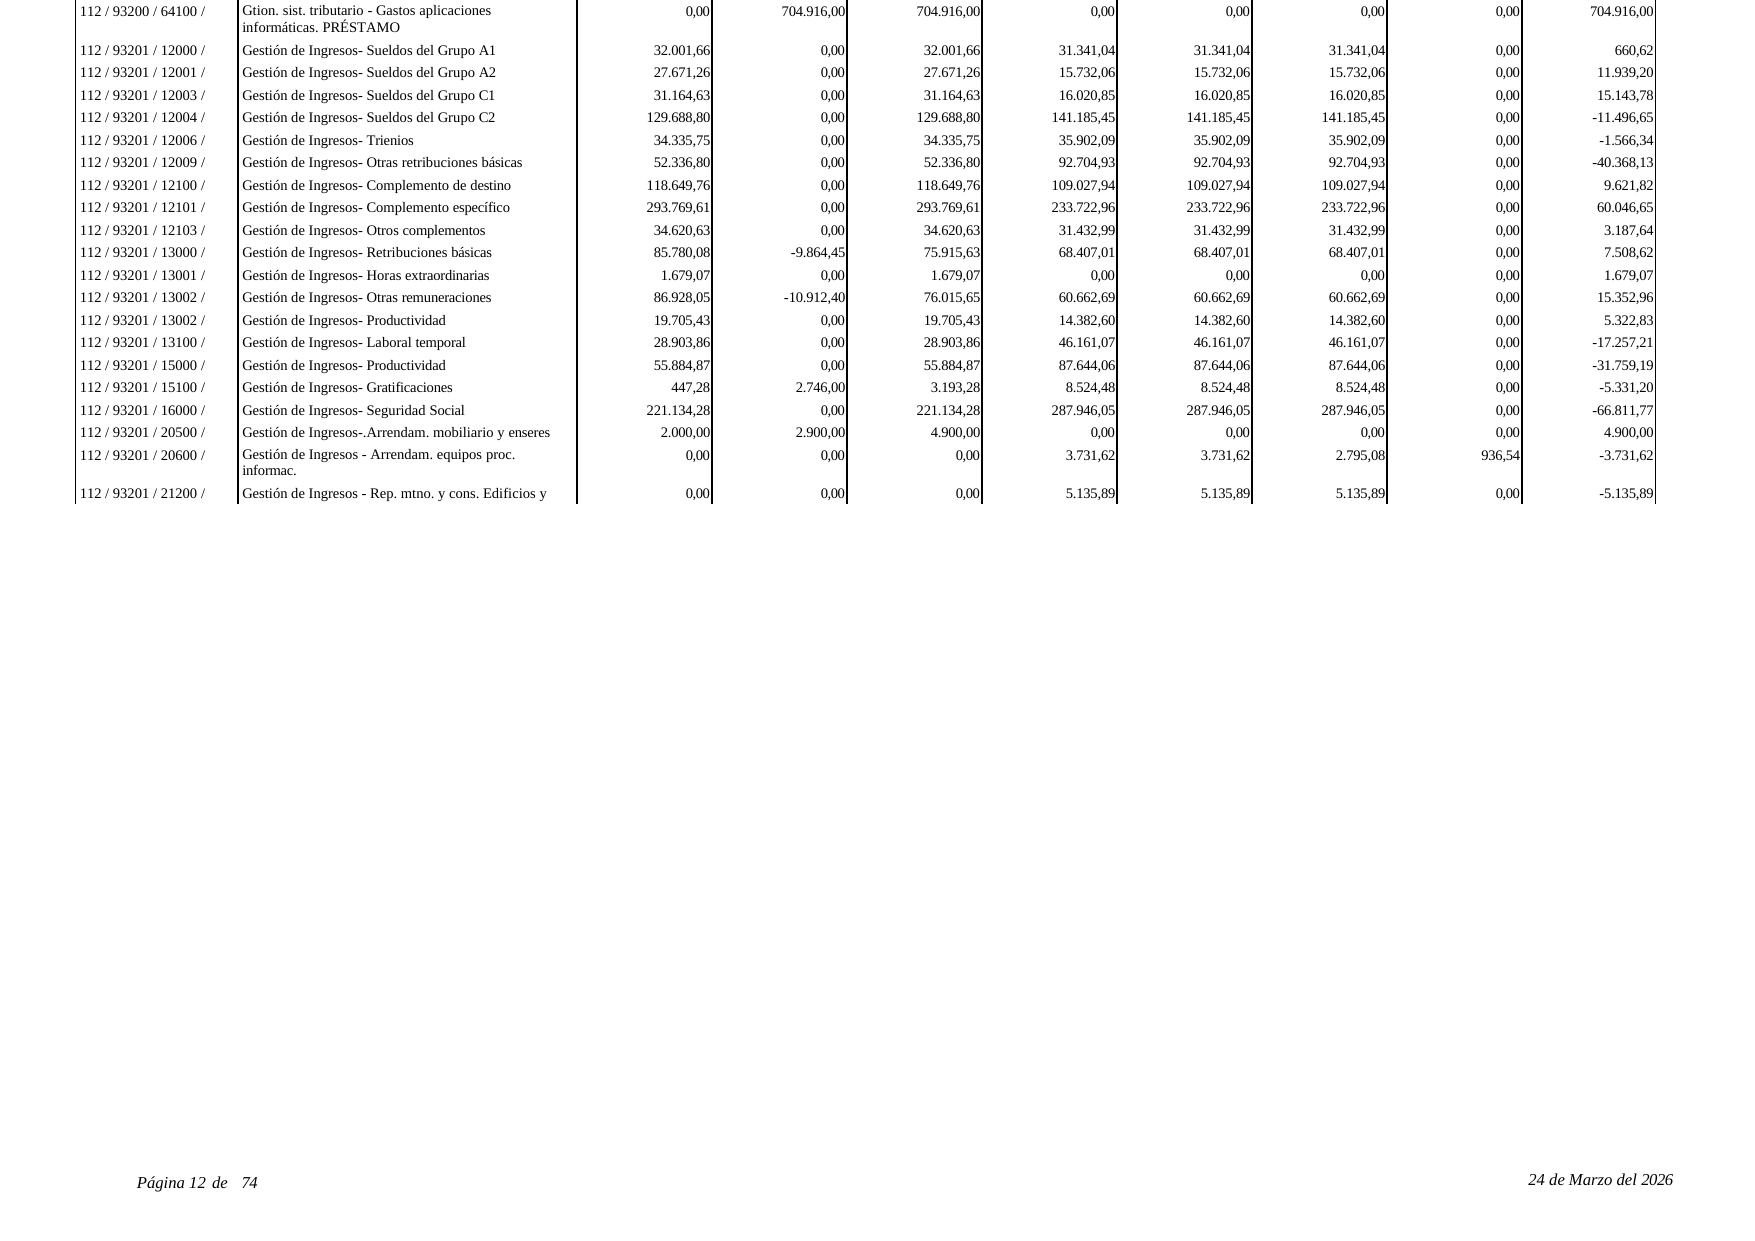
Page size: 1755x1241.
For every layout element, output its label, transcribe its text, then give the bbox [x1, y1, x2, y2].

table_cell 2.900,00 [713, 421, 846, 444]
table_cell 0,00 [1388, 241, 1521, 264]
table_cell -10.912,40 [713, 286, 846, 309]
table_cell 86.928,05 [578, 286, 711, 309]
table_cell -5.135,89 [1523, 483, 1655, 504]
table_cell Gestión de Ingresos- Sueldos del Grupo A1 [239, 39, 576, 61]
table_cell 0,00 [713, 399, 846, 421]
table_cell 112 / 93201 / 12004 / [76, 106, 237, 129]
table_cell 0,00 [713, 151, 846, 174]
table_cell 2.000,00 [578, 421, 711, 444]
table_cell 55.884,87 [848, 354, 981, 376]
table_cell 287.946,05 [983, 399, 1116, 421]
table_cell 87.644,06 [983, 354, 1116, 376]
table_cell 31.341,04 [1253, 39, 1386, 61]
table_cell 16.020,85 [1253, 84, 1386, 106]
table_cell 221.134,28 [848, 399, 981, 421]
table_cell 4.900,00 [848, 421, 981, 444]
table_cell 0,00 [1388, 151, 1521, 174]
table_cell 141.185,45 [1253, 106, 1386, 129]
table_cell 112 / 93201 / 12003 / [76, 84, 237, 106]
table_cell Gestión de Ingresos- Productividad [239, 309, 576, 331]
table_cell 2.795,08 [1253, 444, 1386, 482]
table_cell 293.769,61 [848, 196, 981, 219]
table_cell 31.432,99 [1253, 219, 1386, 241]
table_cell 55.884,87 [578, 354, 711, 376]
table_cell 0,00 [713, 354, 846, 376]
table_cell -1.566,34 [1523, 129, 1655, 151]
table_cell 16.020,85 [983, 84, 1116, 106]
table_cell 112 / 93201 / 13002 / [76, 286, 237, 309]
table_cell Gestión de Ingresos- Trienios [239, 129, 576, 151]
table_cell 32.001,66 [578, 39, 711, 61]
table_cell 8.524,48 [983, 376, 1116, 399]
table_cell 14.382,60 [1253, 309, 1386, 331]
table_cell 15.732,06 [983, 61, 1116, 84]
table_cell 85.780,08 [578, 241, 711, 264]
table_cell Gestión de Ingresos- Otros complementos [239, 219, 576, 241]
table_cell 112 / 93201 / 13002 / [76, 309, 237, 331]
table_cell 1.679,07 [848, 264, 981, 286]
table_cell 92.704,93 [983, 151, 1116, 174]
table_cell 112 / 93201 / 20600 / [76, 444, 237, 482]
table_cell Gestión de Ingresos- Horas extraordinarias [239, 264, 576, 286]
table_cell 3.731,62 [983, 444, 1116, 482]
table_cell 0,00 [1118, 421, 1251, 444]
table_cell 0,00 [1388, 286, 1521, 309]
table_cell 704.916,00 [848, 0, 981, 39]
table_cell 34.620,63 [848, 219, 981, 241]
table_cell 0,00 [713, 84, 846, 106]
table_cell 233.722,96 [1253, 196, 1386, 219]
table_cell Gestión de Ingresos- Seguridad Social [239, 399, 576, 421]
table_cell 0,00 [1388, 483, 1521, 504]
table_cell 0,00 [1253, 0, 1386, 39]
table_cell 0,00 [713, 39, 846, 61]
table_cell 28.903,86 [578, 331, 711, 354]
table_cell 0,00 [1388, 39, 1521, 61]
table_cell 0,00 [1388, 219, 1521, 241]
table_cell 46.161,07 [1253, 331, 1386, 354]
table_cell 112 / 93201 / 15000 / [76, 354, 237, 376]
table_cell -66.811,77 [1523, 399, 1655, 421]
table_cell 112 / 93201 / 12006 / [76, 129, 237, 151]
table_cell 0,00 [713, 483, 846, 504]
table_cell 0,00 [1388, 0, 1521, 39]
table_cell 0,00 [848, 483, 981, 504]
table_cell 34.335,75 [578, 129, 711, 151]
table_cell 9.621,82 [1523, 174, 1655, 196]
table_cell 0,00 [713, 106, 846, 129]
table_cell Gestión de Ingresos - Rep. mtno. y cons. Edificios y [239, 483, 576, 504]
table_cell 0,00 [1388, 196, 1521, 219]
table_cell 112 / 93201 / 12103 / [76, 219, 237, 241]
table_cell 0,00 [1388, 421, 1521, 444]
table_cell 0,00 [1388, 264, 1521, 286]
table_cell -3.731,62 [1523, 444, 1655, 482]
table_cell 15.352,96 [1523, 286, 1655, 309]
table_cell Gestión de Ingresos- Sueldos del Grupo C2 [239, 106, 576, 129]
table_cell 112 / 93201 / 13000 / [76, 241, 237, 264]
table_cell 46.161,07 [983, 331, 1116, 354]
table_cell 14.382,60 [983, 309, 1116, 331]
table_cell 112 / 93201 / 13001 / [76, 264, 237, 286]
table_cell 60.662,69 [1118, 286, 1251, 309]
table_cell 0,00 [1388, 129, 1521, 151]
table_cell 112 / 93201 / 20500 / [76, 421, 237, 444]
table_cell 936,54 [1388, 444, 1521, 482]
table_cell 35.902,09 [983, 129, 1116, 151]
table_cell 52.336,80 [848, 151, 981, 174]
table_cell 0,00 [848, 444, 981, 482]
table_cell 15.732,06 [1253, 61, 1386, 84]
table_cell 31.432,99 [1118, 219, 1251, 241]
table_cell 0,00 [1388, 331, 1521, 354]
table_cell 660,62 [1523, 39, 1655, 61]
table_cell 0,00 [578, 444, 711, 482]
table_cell 27.671,26 [578, 61, 711, 84]
table_cell 221.134,28 [578, 399, 711, 421]
table_cell 34.620,63 [578, 219, 711, 241]
table_cell 0,00 [1118, 264, 1251, 286]
table_cell 3.187,64 [1523, 219, 1655, 241]
table_cell 129.688,80 [578, 106, 711, 129]
table_cell 112 / 93201 / 12101 / [76, 196, 237, 219]
table_cell Gestión de Ingresos- Retribuciones básicas [239, 241, 576, 264]
table_cell 0,00 [713, 309, 846, 331]
table_cell 5.135,89 [1118, 483, 1251, 504]
table_cell 87.644,06 [1253, 354, 1386, 376]
table_cell 31.164,63 [578, 84, 711, 106]
table_cell 0,00 [1388, 174, 1521, 196]
table_cell 75.915,63 [848, 241, 981, 264]
table_cell 112 / 93201 / 21200 / [76, 483, 237, 504]
table_cell 0,00 [1388, 354, 1521, 376]
table_cell 112 / 93200 / 64100 / [76, 0, 237, 39]
table_cell 0,00 [578, 0, 711, 39]
table_cell 5.135,89 [1253, 483, 1386, 504]
table_cell 0,00 [1388, 84, 1521, 106]
table_cell 0,00 [983, 0, 1116, 39]
table_cell 52.336,80 [578, 151, 711, 174]
table_cell 60.046,65 [1523, 196, 1655, 219]
table_cell 92.704,93 [1118, 151, 1251, 174]
table_cell 112 / 93201 / 13100 / [76, 331, 237, 354]
table_cell 704.916,00 [713, 0, 846, 39]
table_cell 109.027,94 [1118, 174, 1251, 196]
table_cell 0,00 [1388, 309, 1521, 331]
table_cell 118.649,76 [848, 174, 981, 196]
table_cell 287.946,05 [1118, 399, 1251, 421]
table_cell 15.143,78 [1523, 84, 1655, 106]
table_cell 11.939,20 [1523, 61, 1655, 84]
table_cell 46.161,07 [1118, 331, 1251, 354]
table_cell 31.164,63 [848, 84, 981, 106]
table_cell Gestión de Ingresos- Otras remuneraciones [239, 286, 576, 309]
table_cell 19.705,43 [578, 309, 711, 331]
table_cell 32.001,66 [848, 39, 981, 61]
table_cell 447,28 [578, 376, 711, 399]
table_cell 0,00 [1388, 61, 1521, 84]
table_cell 118.649,76 [578, 174, 711, 196]
table_cell 31.341,04 [983, 39, 1116, 61]
table_cell 27.671,26 [848, 61, 981, 84]
table_cell 0,00 [713, 444, 846, 482]
table_cell 141.185,45 [1118, 106, 1251, 129]
table_cell 0,00 [1388, 106, 1521, 129]
table_cell 87.644,06 [1118, 354, 1251, 376]
table_cell 129.688,80 [848, 106, 981, 129]
table_cell 1.679,07 [1523, 264, 1655, 286]
table_cell -31.759,19 [1523, 354, 1655, 376]
table_cell 293.769,61 [578, 196, 711, 219]
table_cell 0,00 [713, 61, 846, 84]
table_cell 5.322,83 [1523, 309, 1655, 331]
table_cell 0,00 [713, 129, 846, 151]
table_cell Gestión de Ingresos- Productividad [239, 354, 576, 376]
table_cell 60.662,69 [983, 286, 1116, 309]
table_cell 0,00 [713, 219, 846, 241]
table_cell 109.027,94 [1253, 174, 1386, 196]
table_cell 0,00 [713, 331, 846, 354]
table_cell Gestión de Ingresos- Complemento específico [239, 196, 576, 219]
table_cell 3.731,62 [1118, 444, 1251, 482]
table_cell -17.257,21 [1523, 331, 1655, 354]
table_cell 0,00 [1253, 421, 1386, 444]
table_cell -40.368,13 [1523, 151, 1655, 174]
table_cell 0,00 [983, 264, 1116, 286]
table_cell 233.722,96 [983, 196, 1116, 219]
table_cell 233.722,96 [1118, 196, 1251, 219]
table_cell 8.524,48 [1253, 376, 1386, 399]
table_cell 0,00 [1118, 0, 1251, 39]
table_cell Gestión de Ingresos - Arrendam. equipos proc. informac. [239, 444, 576, 482]
table_cell 0,00 [1253, 264, 1386, 286]
table_cell Gestión de Ingresos- Sueldos del Grupo A2 [239, 61, 576, 84]
table_cell 28.903,86 [848, 331, 981, 354]
table_cell 68.407,01 [983, 241, 1116, 264]
table_cell -5.331,20 [1523, 376, 1655, 399]
table_cell 19.705,43 [848, 309, 981, 331]
table_cell 112 / 93201 / 12100 / [76, 174, 237, 196]
table_cell 112 / 93201 / 12000 / [76, 39, 237, 61]
table_cell 0,00 [713, 196, 846, 219]
table_cell 68.407,01 [1118, 241, 1251, 264]
table_cell 31.432,99 [983, 219, 1116, 241]
table_cell 35.902,09 [1118, 129, 1251, 151]
table_cell 4.900,00 [1523, 421, 1655, 444]
table_cell 31.341,04 [1118, 39, 1251, 61]
table_cell 34.335,75 [848, 129, 981, 151]
table_cell 0,00 [983, 421, 1116, 444]
table_cell 112 / 93201 / 15100 / [76, 376, 237, 399]
table_cell 0,00 [713, 174, 846, 196]
table_cell 0,00 [1388, 376, 1521, 399]
table_cell 15.732,06 [1118, 61, 1251, 84]
table_cell 2.746,00 [713, 376, 846, 399]
table_cell 0,00 [1388, 399, 1521, 421]
table_cell Gestión de Ingresos- Otras retribuciones básicas [239, 151, 576, 174]
table_cell 287.946,05 [1253, 399, 1386, 421]
table_cell 112 / 93201 / 12001 / [76, 61, 237, 84]
table_cell 112 / 93201 / 12009 / [76, 151, 237, 174]
table_cell 35.902,09 [1253, 129, 1386, 151]
table_cell 7.508,62 [1523, 241, 1655, 264]
table_cell 1.679,07 [578, 264, 711, 286]
table_cell 5.135,89 [983, 483, 1116, 504]
table_cell 109.027,94 [983, 174, 1116, 196]
table_cell 0,00 [713, 264, 846, 286]
table_cell 14.382,60 [1118, 309, 1251, 331]
table_cell Gestión de Ingresos-.Arrendam. mobiliario y enseres [239, 421, 576, 444]
table_cell 76.015,65 [848, 286, 981, 309]
table_cell 3.193,28 [848, 376, 981, 399]
table_cell 68.407,01 [1253, 241, 1386, 264]
table_cell Gestión de Ingresos- Complemento de destino [239, 174, 576, 196]
table_cell Gtion. sist. tributario - Gastos aplicaciones informáticas. PRÉSTAMO [239, 0, 576, 39]
table_cell 92.704,93 [1253, 151, 1386, 174]
table_cell Gestión de Ingresos- Sueldos del Grupo C1 [239, 84, 576, 106]
table_cell 0,00 [578, 483, 711, 504]
table_cell Gestión de Ingresos- Gratificaciones [239, 376, 576, 399]
table_cell 141.185,45 [983, 106, 1116, 129]
table_cell Gestión de Ingresos- Laboral temporal [239, 331, 576, 354]
table_cell 16.020,85 [1118, 84, 1251, 106]
table_cell -9.864,45 [713, 241, 846, 264]
table_cell -11.496,65 [1523, 106, 1655, 129]
table_cell 8.524,48 [1118, 376, 1251, 399]
table_cell 704.916,00 [1523, 0, 1655, 39]
table_cell 60.662,69 [1253, 286, 1386, 309]
table_cell 112 / 93201 / 16000 / [76, 399, 237, 421]
